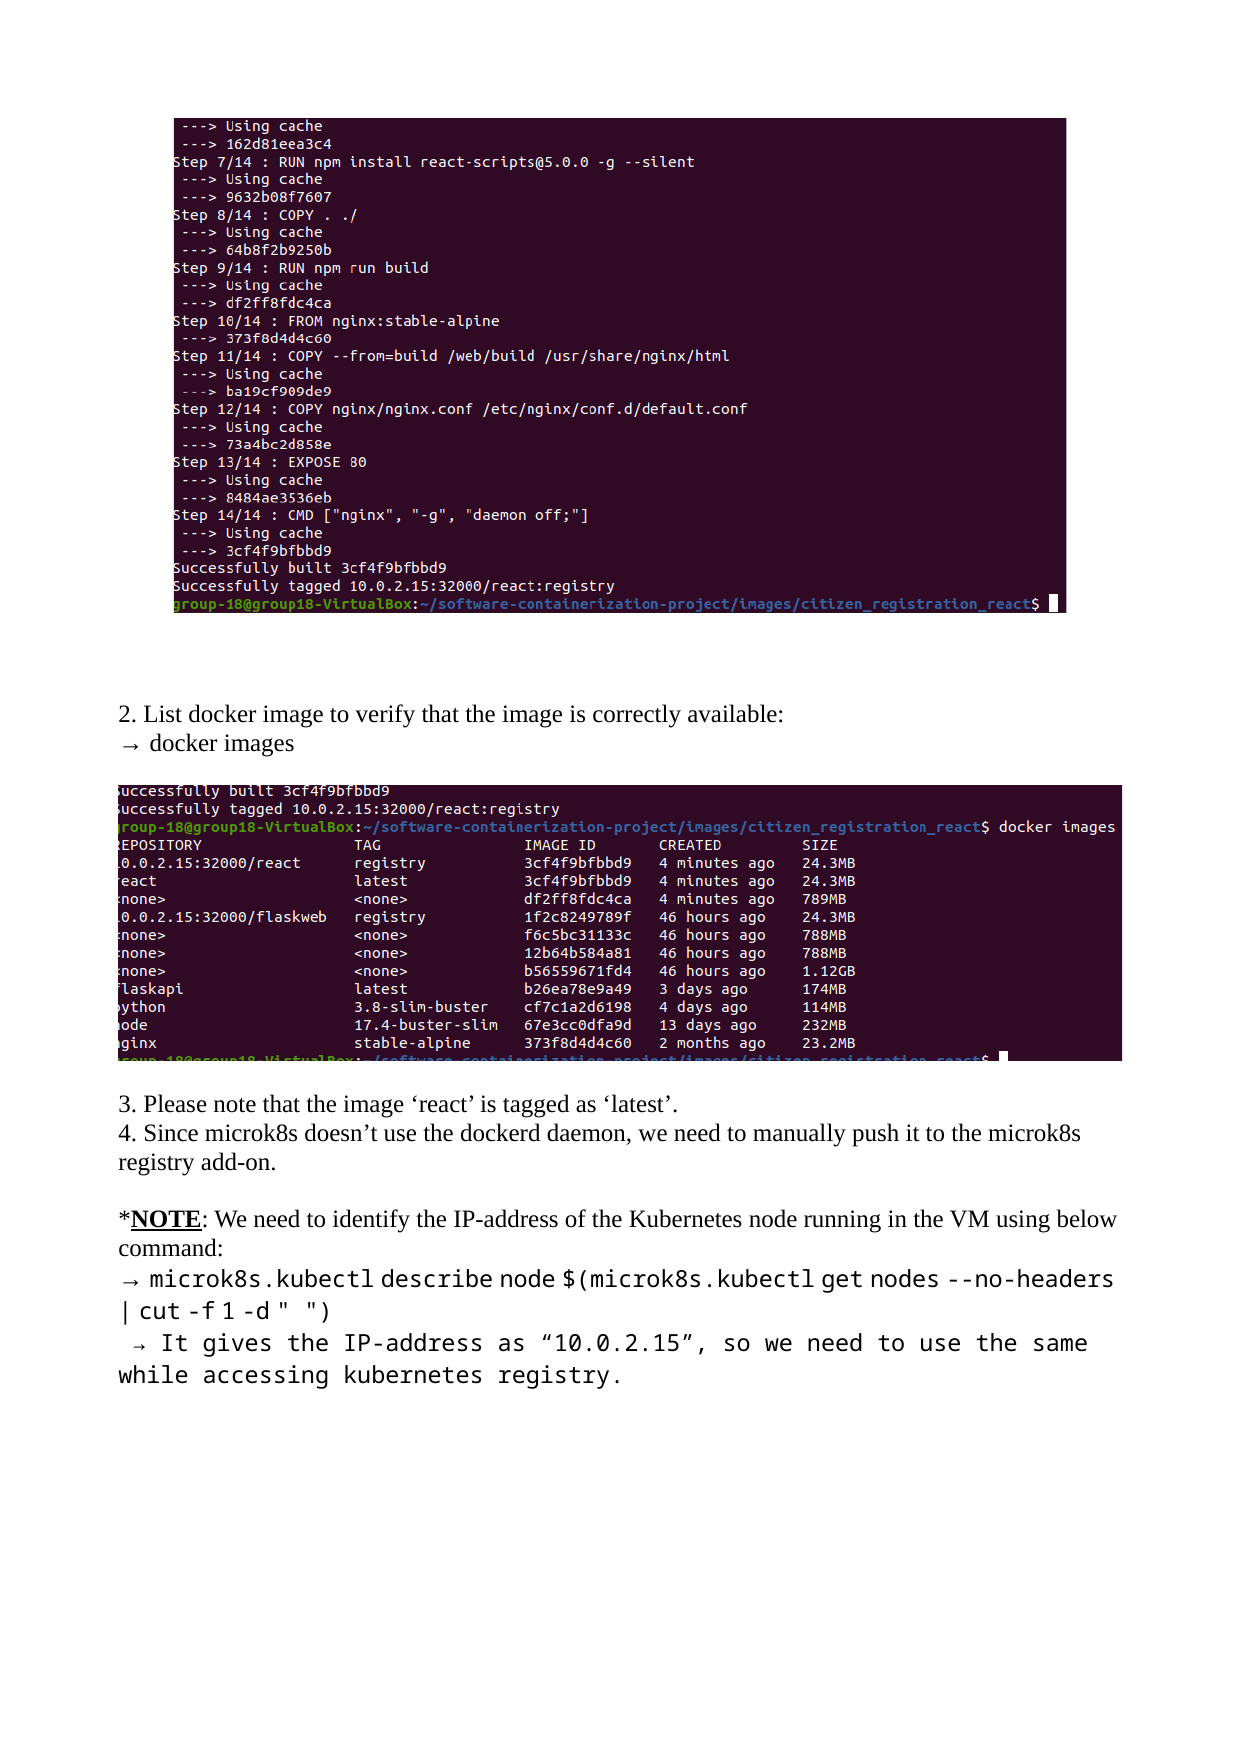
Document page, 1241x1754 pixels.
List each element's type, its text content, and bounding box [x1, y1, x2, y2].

text → It gives the IP-address as “10.0.2.15”, so we need to use the same while accessing kubernetes registry. [118, 1326, 1122, 1390]
picture [173, 118, 1067, 613]
text 2. List docker image to verify that the image is correctly available: [118, 699, 1122, 728]
text → microk8s.kubectl describe node $(microk8s.kubectl get nodes --no-headers | cut -f 1 -d " ") [118, 1262, 1122, 1326]
text → docker images [118, 728, 1122, 757]
picture [118, 785, 1123, 1061]
text 4. Since microk8s doesn’t use the dockerd daemon, we need to manually push it to the microk8s registry add-on. [118, 1118, 1122, 1176]
text *NOTE: We need to identify the IP-address of the Kubernetes node running in the VM using below command: [118, 1204, 1122, 1262]
text 3. Please note that the image ‘react’ is tagged as ‘latest’. [118, 1089, 1122, 1118]
